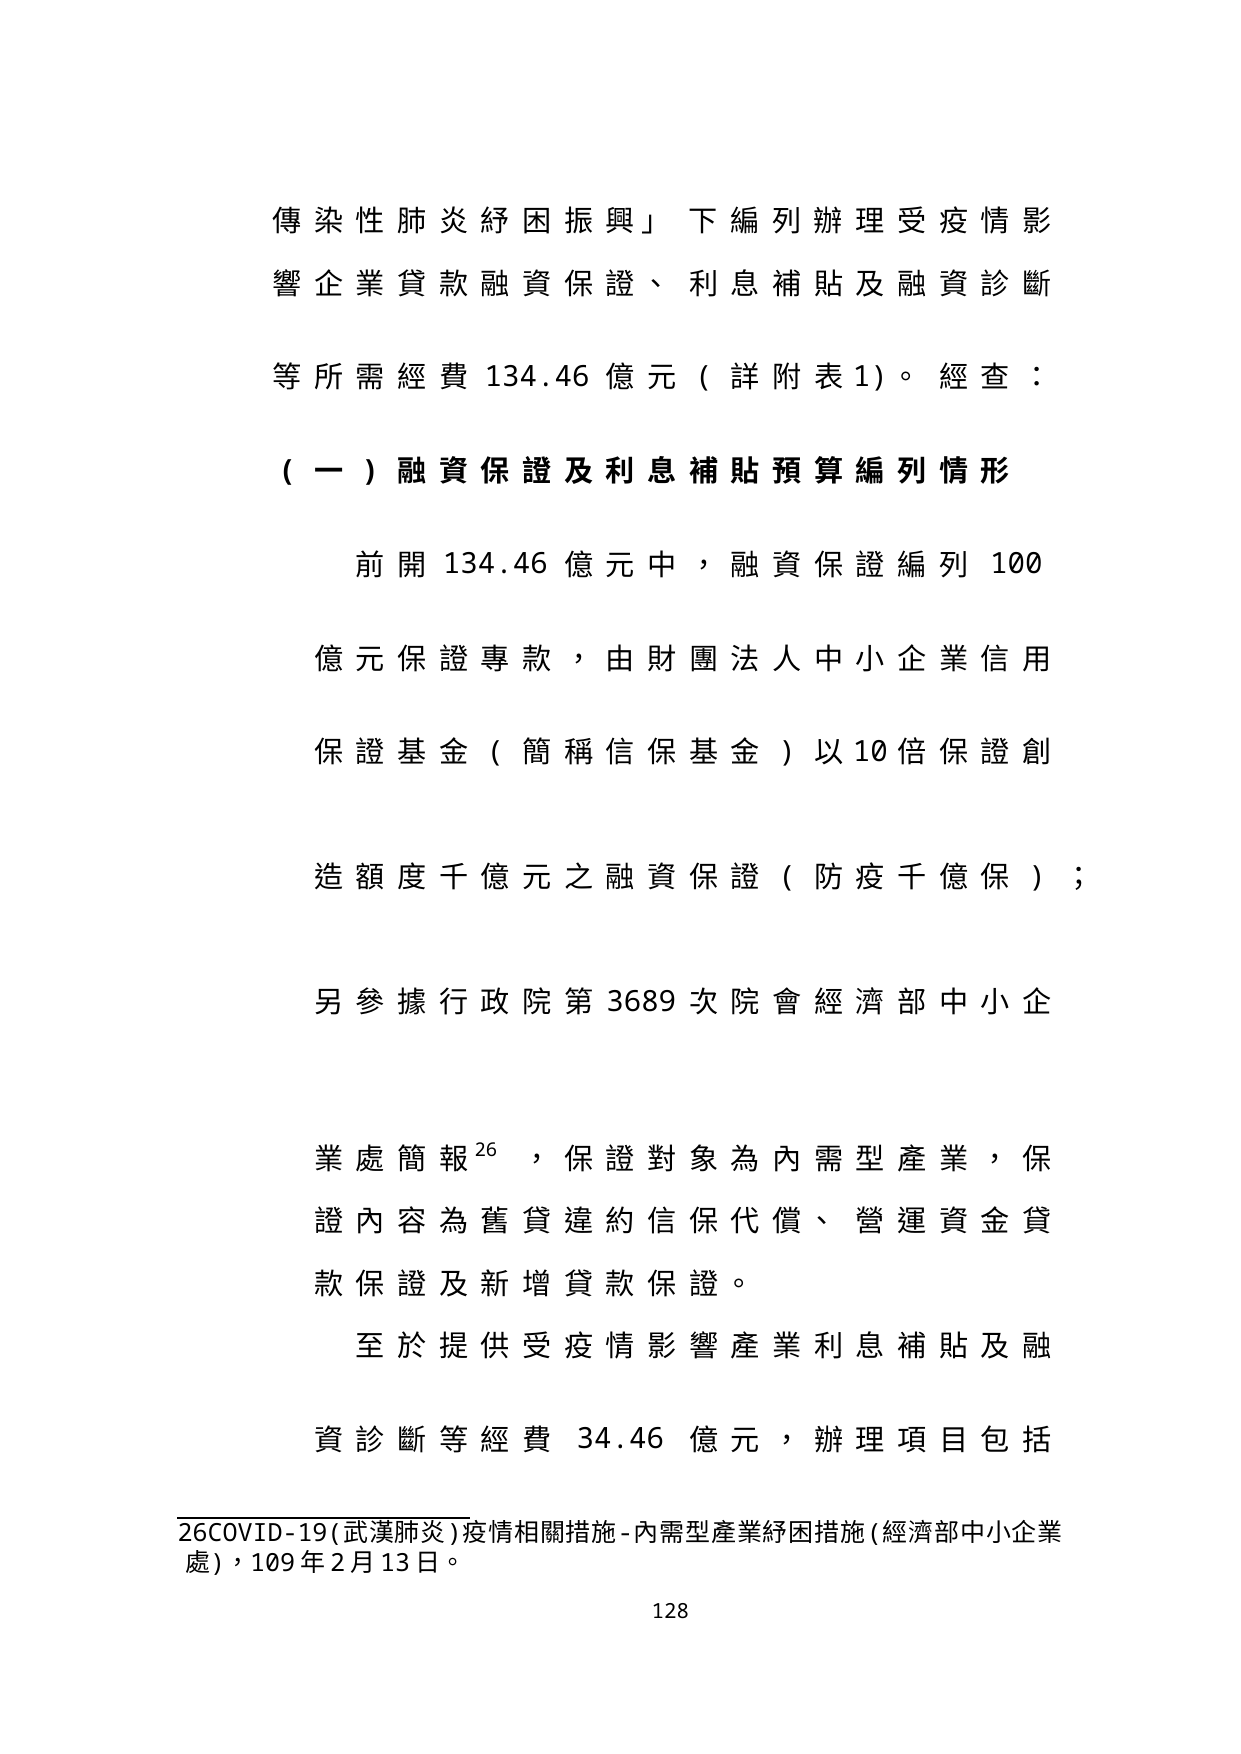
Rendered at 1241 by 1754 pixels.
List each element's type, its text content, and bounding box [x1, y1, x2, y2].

text 前開134.46億元中，融資保證編列100億元保證專款，由財團法人中小企業信用保證基金(簡稱信保基金)以10倍保證創造額度千億元之融資保證(防疫千億保)；另參據行政院第3689次院會經濟部中小企業處簡報，保證對象為內需型產業，保證內容為舊貸違約信保代償、營運資金貸款保證及新增貸款保證。 [271, 490, 1058, 1302]
text 傳染性肺炎紓困振興」下編列辦理受疫情影響企業貸款融資保證、利息補貼及融資診斷等所需經費134.46億元(詳附表1)。經查： [242, 177, 1058, 427]
text 至於提供受疫情影響產業利息補貼及融資診斷等經費34.46億元，辦理項目包括 [271, 1302, 1058, 1490]
text COVID-19(武漢肺炎)疫情相關措施-內需型產業紓困措施(經濟部中小企業處)，109年2月13日。 [177, 1518, 1063, 1577]
text (一)融資保證及利息補貼預算編列情形 [242, 427, 1058, 490]
